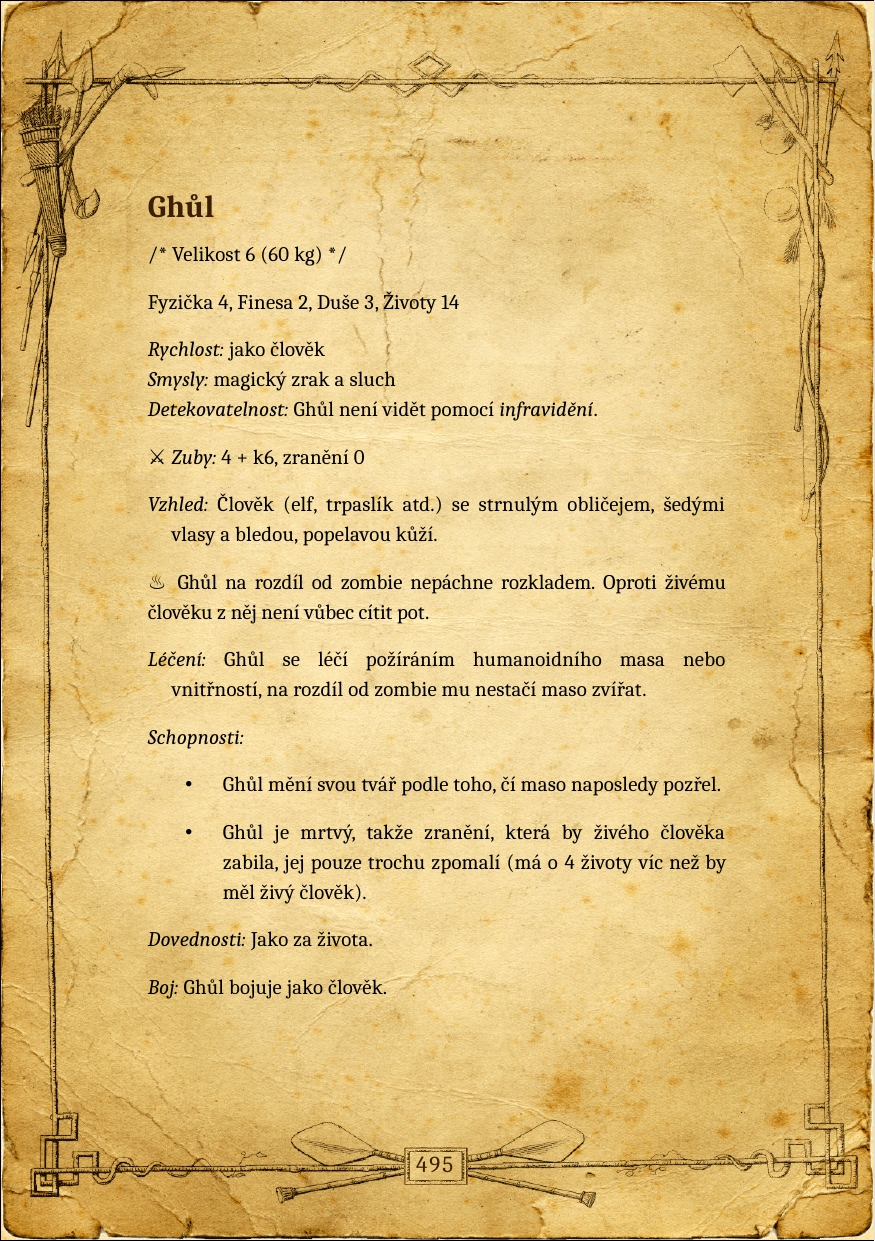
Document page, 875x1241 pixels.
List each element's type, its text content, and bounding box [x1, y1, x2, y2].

text Detekovatelnost: Ghůl není vidět pomocí infravidění. [148, 398, 726, 422]
subtitle Ghůl [148, 189, 726, 225]
text /* Velikost 6 (60 kg) */ [148, 243, 726, 267]
picture [1, 1, 874, 1240]
text Léčení: Ghůl se léčí požíráním humanoidního masa nebo vnitřností, na rozdíl od zombie mu nestačí maso zvířat. [148, 648, 726, 702]
text Vzhled: Člověk (elf, trpaslík atd.) se strnulým obličejem, šedými vlasy a⁠ bledou, popelavou kůží. [148, 493, 726, 547]
text Smysly: magický zrak a⁠ sluch [148, 368, 726, 392]
text ♨ Ghůl na rozdíl od zombie nepáchne rozkladem. Oproti živému člověku z⁠ něj není vůbec cítit pot. [148, 570, 726, 624]
text Rychlost: jako člověk [148, 338, 726, 362]
text Boj: Ghůl bojuje jako člověk. [148, 976, 726, 999]
text Schopnosti: [148, 725, 726, 749]
text Dovednosti: Jako za života. [148, 928, 726, 952]
list Ghůl je mrtvý, takže zranění, která by živého člověka zabila, jej pouze trochu zpomalí (má o⁠ 4 životy víc než by měl živý člověk). [185, 821, 726, 904]
text ⚔ Zuby: 4 + k6, zranění 0 [148, 445, 726, 469]
text Fyzička 4, Finesa 2, Duše 3, Životy 14 [148, 290, 726, 314]
list Ghůl mění svou tvář podle toho, čí maso naposledy pozřel. [185, 773, 726, 797]
